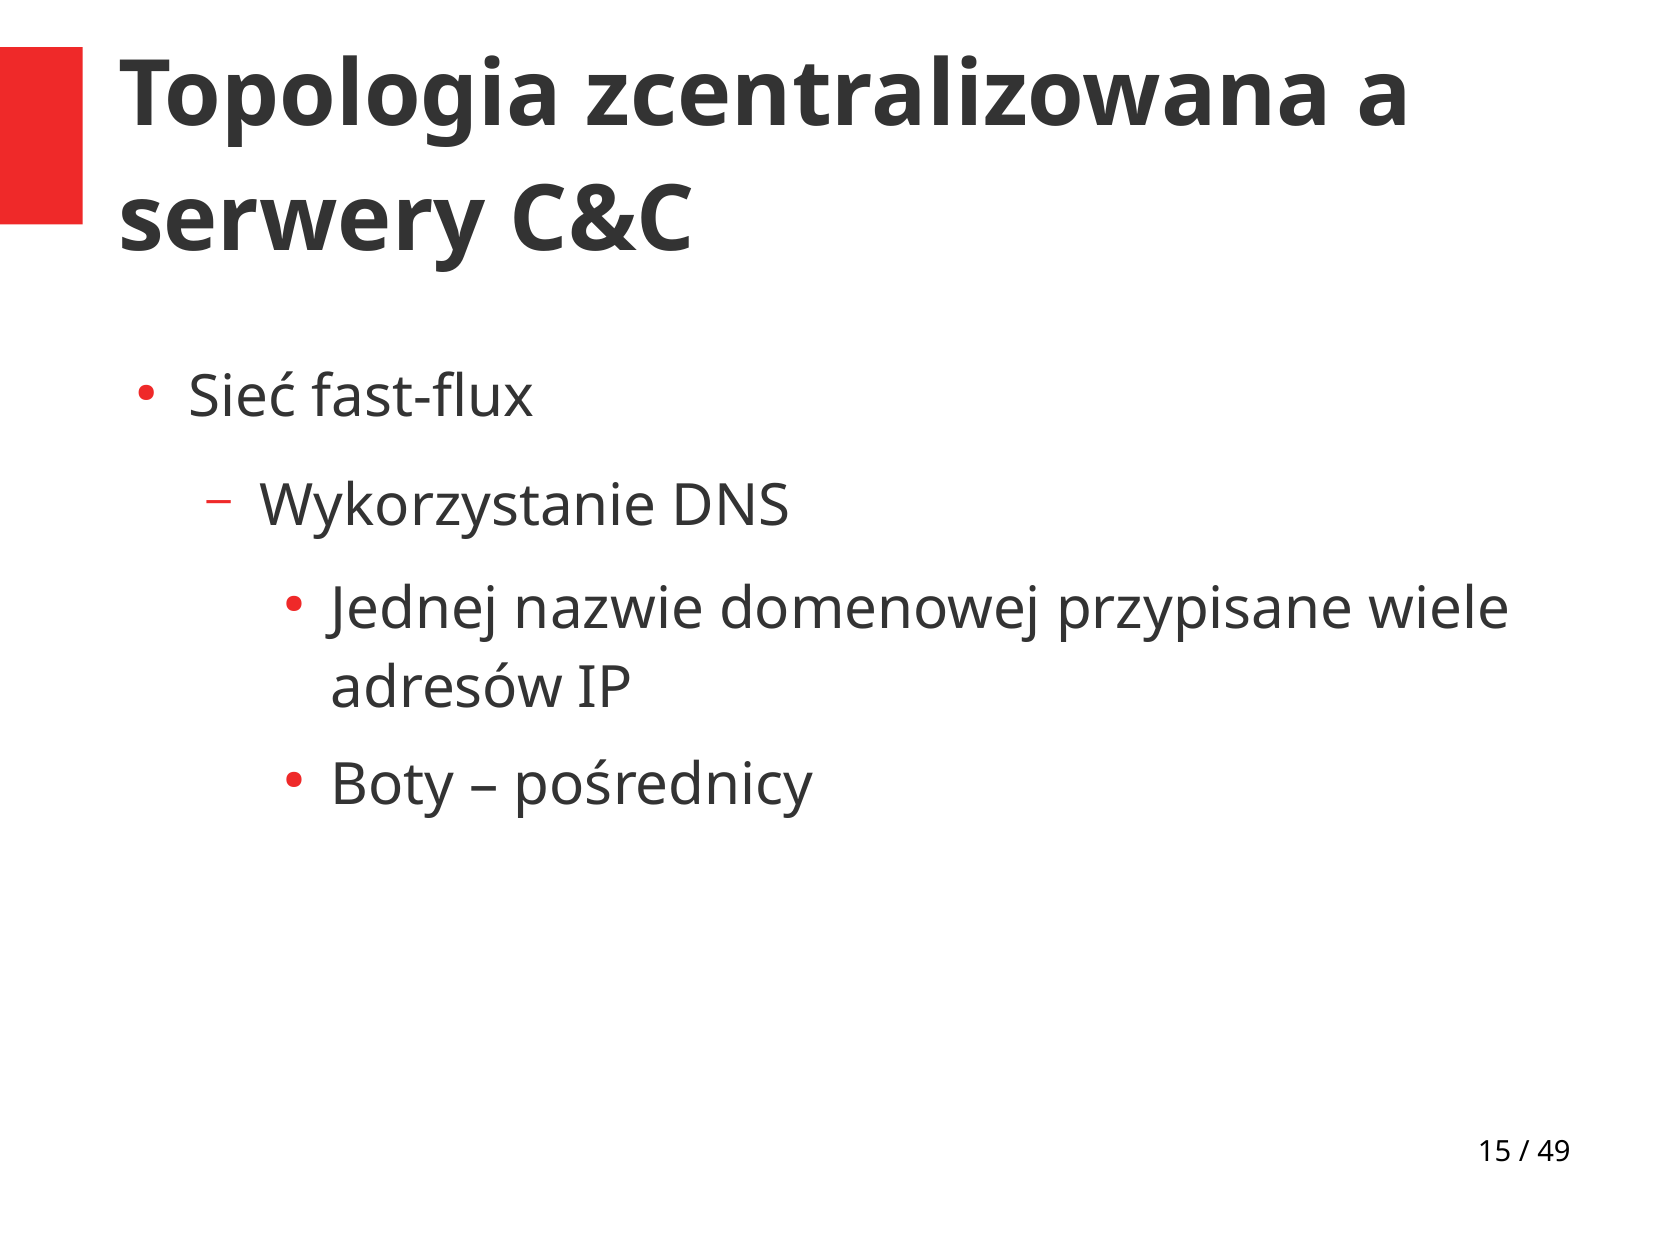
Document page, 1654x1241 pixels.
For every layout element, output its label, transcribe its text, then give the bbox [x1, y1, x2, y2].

title Topologia zcentralizowana a serwery C&C [118, 45, 1571, 260]
list Sieć fast-flux Wykorzystanie DNS Jednej nazwie domenowej przypisane wiele adresów IP Boty – pośrednicy [118, 354, 1536, 1074]
